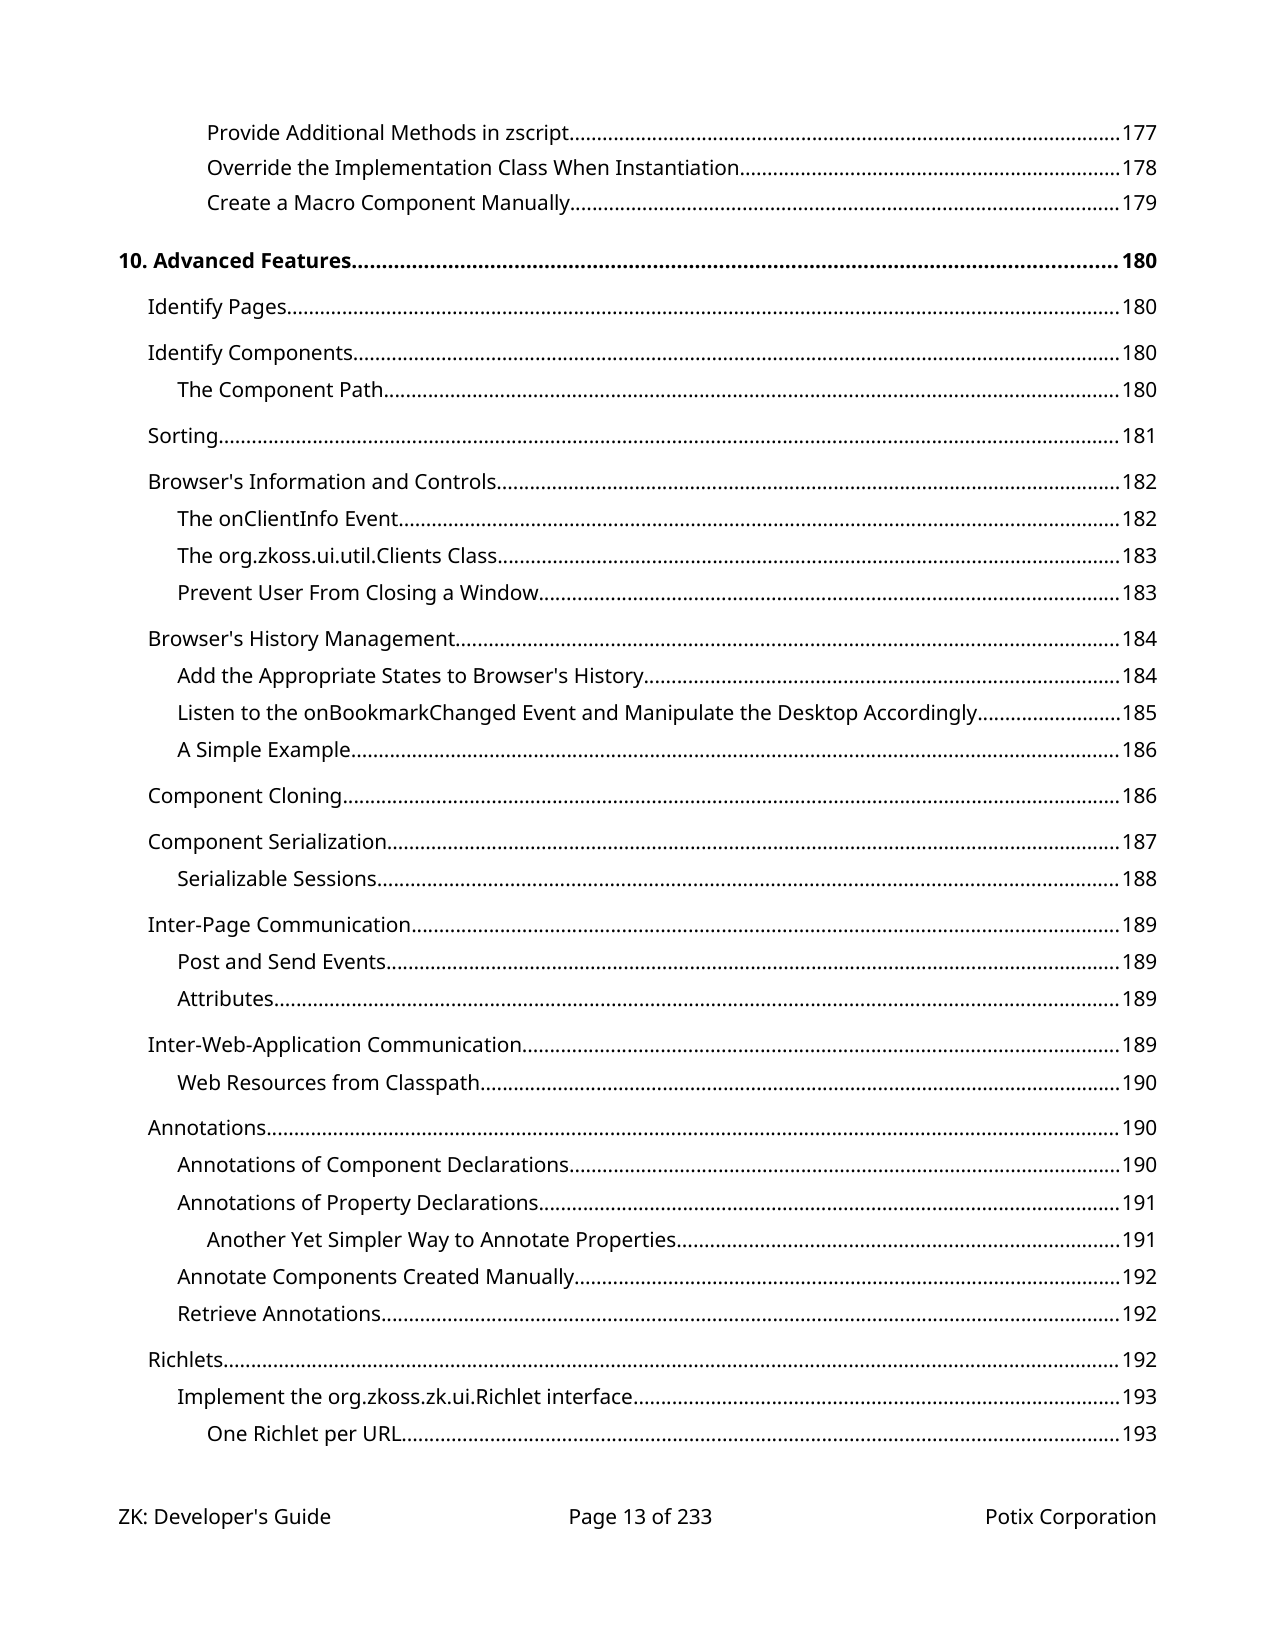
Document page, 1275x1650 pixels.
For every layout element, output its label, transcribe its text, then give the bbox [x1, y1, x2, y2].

text Listen to the onBookmarkChanged Event and Manipulate the Desktop Accordingly 185 [177, 698, 1157, 727]
text Inter-Page Communication 189 [148, 910, 1157, 939]
text The org.zkoss.ui.util.Clients Class 183 [177, 541, 1157, 569]
text Create a Macro Component Manually 179 [207, 188, 1157, 217]
text A Simple Example 186 [177, 736, 1157, 764]
text The onClientInfo Event 182 [177, 504, 1157, 532]
text Annotate Components Created Manually 192 [177, 1262, 1157, 1290]
text The Component Path 180 [177, 375, 1157, 403]
text Serializable Sessions 188 [177, 864, 1157, 893]
text Richlets 192 [148, 1345, 1157, 1373]
text 10. Advanced Features 180 [118, 246, 1157, 274]
text Sorting 181 [148, 421, 1157, 449]
text Override the Implementation Class When Instantiation 178 [207, 153, 1157, 182]
text Component Serialization 187 [148, 827, 1157, 856]
text Annotations of Property Declarations 191 [177, 1188, 1157, 1216]
text Web Resources from Classpath 190 [177, 1068, 1157, 1096]
text Browser's History Management 184 [148, 624, 1157, 652]
text Another Yet Simpler Way to Annotate Properties 191 [207, 1225, 1157, 1253]
text Prevent User From Closing a Window 183 [177, 578, 1157, 607]
text Annotations of Component Declarations 190 [177, 1151, 1157, 1179]
text Identify Components 180 [148, 338, 1157, 366]
text Provide Additional Methods in zscript 177 [207, 118, 1157, 146]
text Post and Send Events 189 [177, 947, 1157, 976]
text Implement the org.zkoss.zk.ui.Richlet interface 193 [177, 1382, 1157, 1410]
text One Richlet per URL 193 [207, 1419, 1157, 1447]
text Add the Appropriate States to Browser's History 184 [177, 661, 1157, 689]
text Identify Pages 180 [148, 292, 1157, 320]
text Annotations 190 [148, 1113, 1157, 1142]
text Component Cloning 186 [148, 781, 1157, 810]
text Attributes 189 [177, 984, 1157, 1013]
text Retrieve Annotations 192 [177, 1299, 1157, 1327]
text Browser's Information and Controls 182 [148, 467, 1157, 495]
text Inter-Web-Application Communication 189 [148, 1031, 1157, 1059]
